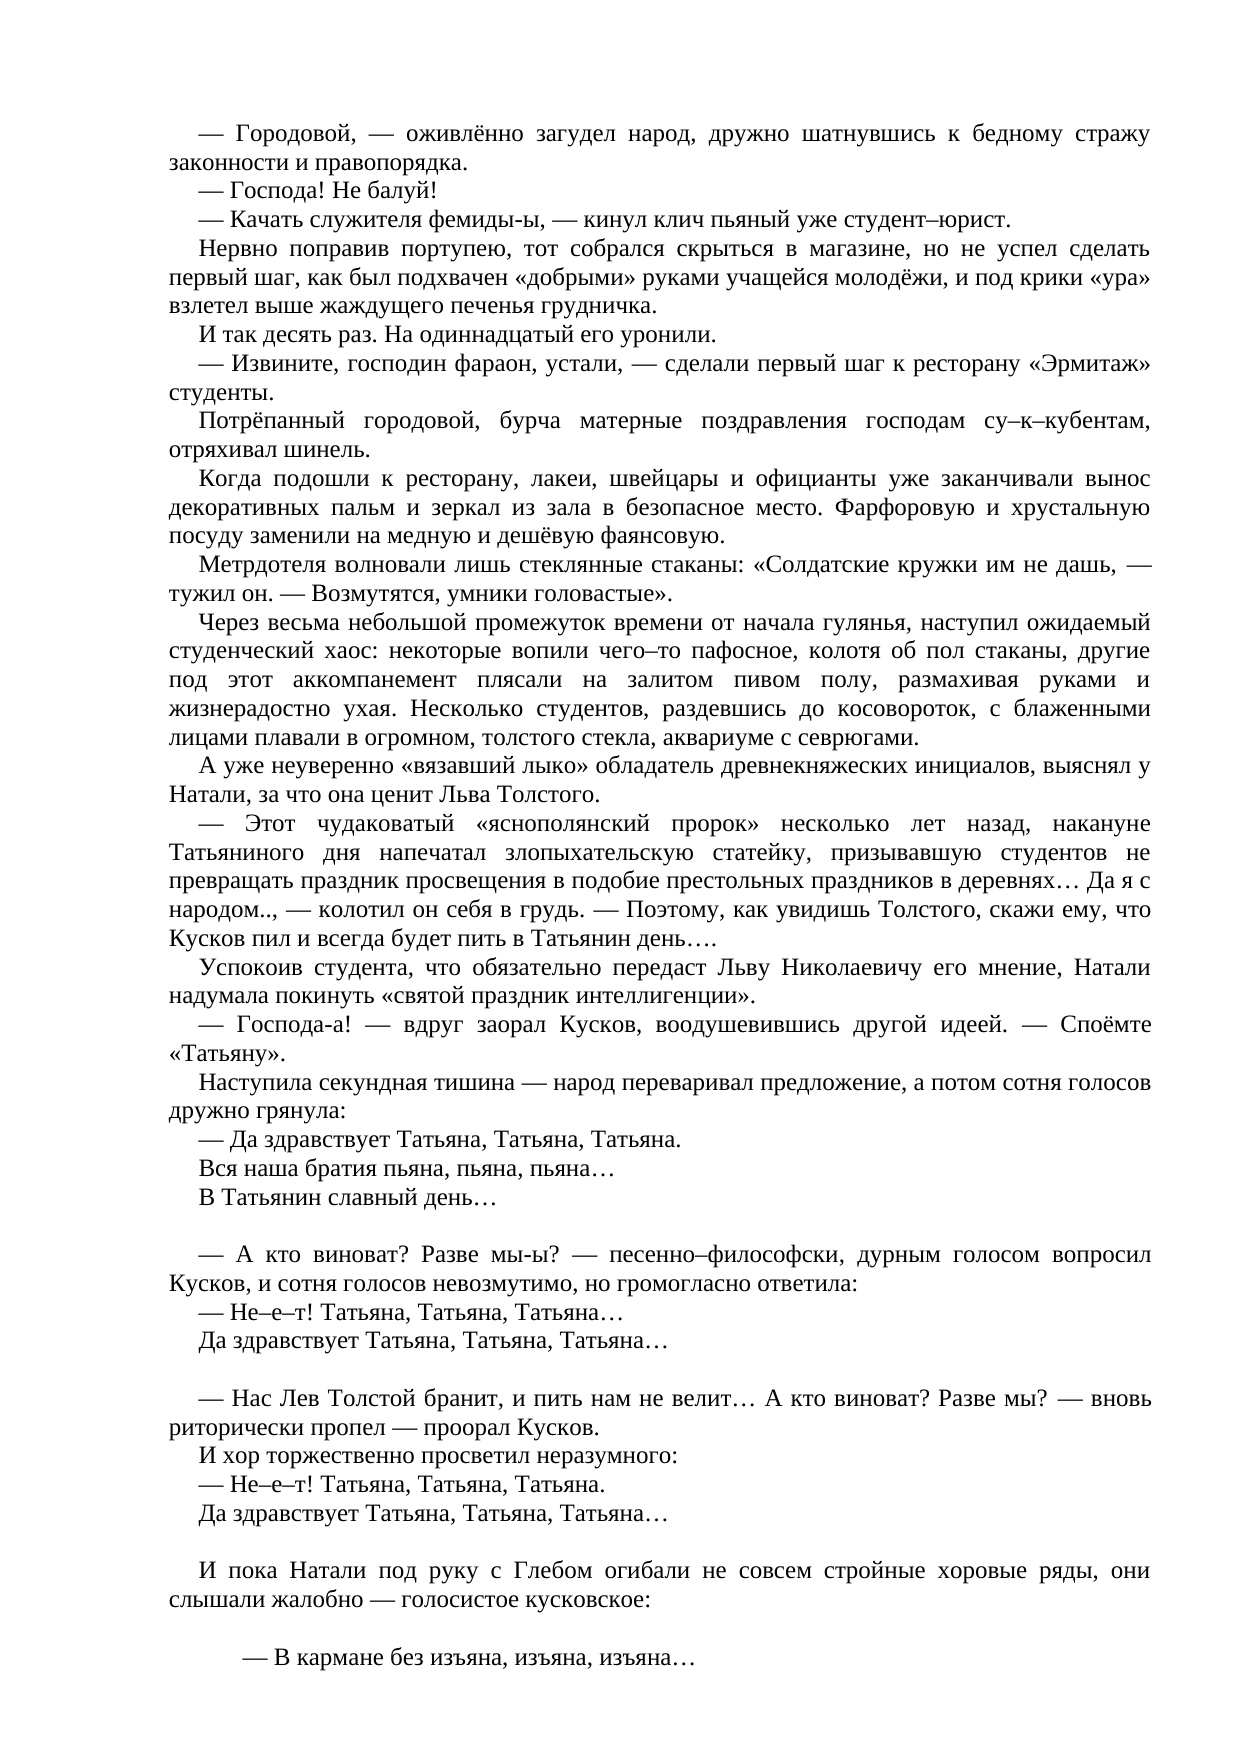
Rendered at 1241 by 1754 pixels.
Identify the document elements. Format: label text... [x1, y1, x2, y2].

text — Да здравствует Татьяна, Татьяна, Татьяна. [169, 1124, 1152, 1153]
text — Городовой, — оживлённо загудел народ, дружно шатнувшись к бедному стражу законности и правопорядка. [169, 118, 1152, 176]
text Метрдотеля волновали лишь стеклянные стаканы: «Солдатские кружки им не дашь, — тужил он. — Возмутятся, умники головастые». [169, 549, 1152, 607]
text — В кармане без изъяна, изъяна, изъяна… [169, 1642, 1152, 1671]
text И хор торжественно просветил неразумного: [169, 1441, 1152, 1469]
text — Господа-а! — вдруг заорал Кусков, воодушевившись другой идеей. — Споёмте «Татьяну». [169, 1009, 1152, 1067]
text Да здравствует Татьяна, Татьяна, Татьяна… [169, 1498, 1152, 1527]
text — Извините, господин фараон, устали, — сделали первый шаг к ресторану «Эрмитаж» студенты. [169, 348, 1152, 406]
text — Качать служителя фемиды-ы, — кинул клич пьяный уже студент–юрист. [169, 204, 1152, 233]
text Да здравствует Татьяна, Татьяна, Татьяна… [169, 1326, 1152, 1354]
text — Господа! Не балуй! [169, 176, 1152, 204]
text Потрёпанный городовой, бурча матерные поздравления господам су–к–кубентам, отряхивал шинель. [169, 406, 1152, 463]
text Успокоив студента, что обязательно передаст Льву Николаевичу его мнение, Натали надумала покинуть «святой праздник интеллигенции». [169, 952, 1152, 1009]
text Вся наша братия пьяна, пьяна, пьяна… [169, 1153, 1152, 1182]
text В Татьянин славный день… [169, 1182, 1152, 1211]
text — Этот чудаковатый «яснополянский пророк» несколько лет назад, накануне Татьяниного дня напечатал злопыхательскую статейку, призывавшую студентов не превращать праздник просвещения в подобие престольных праздников в деревнях… Да я с народом.., — колотил он себя в грудь. — Поэтому, как увидишь Толстого, скажи ему, что Кусков пил и всегда будет пить в Татьянин день…. [169, 808, 1152, 952]
text Когда подошли к ресторану, лакеи, швейцары и официанты уже заканчивали вынос декоративных пальм и зеркал из зала в безопасное место. Фарфоровую и хрустальную посуду заменили на медную и дешёвую фаянсовую. [169, 463, 1152, 549]
text — Не–е–т! Татьяна, Татьяна, Татьяна… [169, 1297, 1152, 1326]
text И пока Натали под руку с Глебом огибали не совсем стройные хоровые ряды, они слышали жалобно — голосистое кусковское: [169, 1556, 1152, 1613]
text Нервно поправив портупею, тот собрался скрыться в магазине, но не успел сделать первый шаг, как был подхвачен «добрыми» руками учащейся молодёжи, и под крики «ура» взлетел выше жаждущего печенья грудничка. [169, 233, 1152, 319]
text И так десять раз. На одиннадцатый его уронили. [169, 319, 1152, 348]
text — Нас Лев Толстой бранит, и пить нам не велит… А кто виноват? Разве мы? — вновь риторически пропел — проорал Кусков. [169, 1383, 1152, 1441]
text Наступила секундная тишина — народ переваривал предложение, а потом сотня голосов дружно грянула: [169, 1067, 1152, 1124]
text А уже неуверенно «вязавший лыко» обладатель древнекняжеских инициалов, выяснял у Натали, за что она ценит Льва Толстого. [169, 751, 1152, 808]
text — А кто виноват? Разве мы-ы? — песенно–философски, дурным голосом вопросил Кусков, и сотня голосов невозмутимо, но громогласно ответила: [169, 1239, 1152, 1297]
text — Не–е–т! Татьяна, Татьяна, Татьяна. [169, 1469, 1152, 1498]
text Через весьма небольшой промежуток времени от начала гулянья, наступил ожидаемый студенческий хаос: некоторые вопили чего–то пафосное, колотя об пол стаканы, другие под этот аккомпанемент плясали на залитом пивом полу, размахивая руками и жизнерадостно ухая. Несколько студентов, раздевшись до косовороток, с блаженными лицами плавали в огромном, толстого стекла, аквариуме с севрюгами. [169, 607, 1152, 751]
